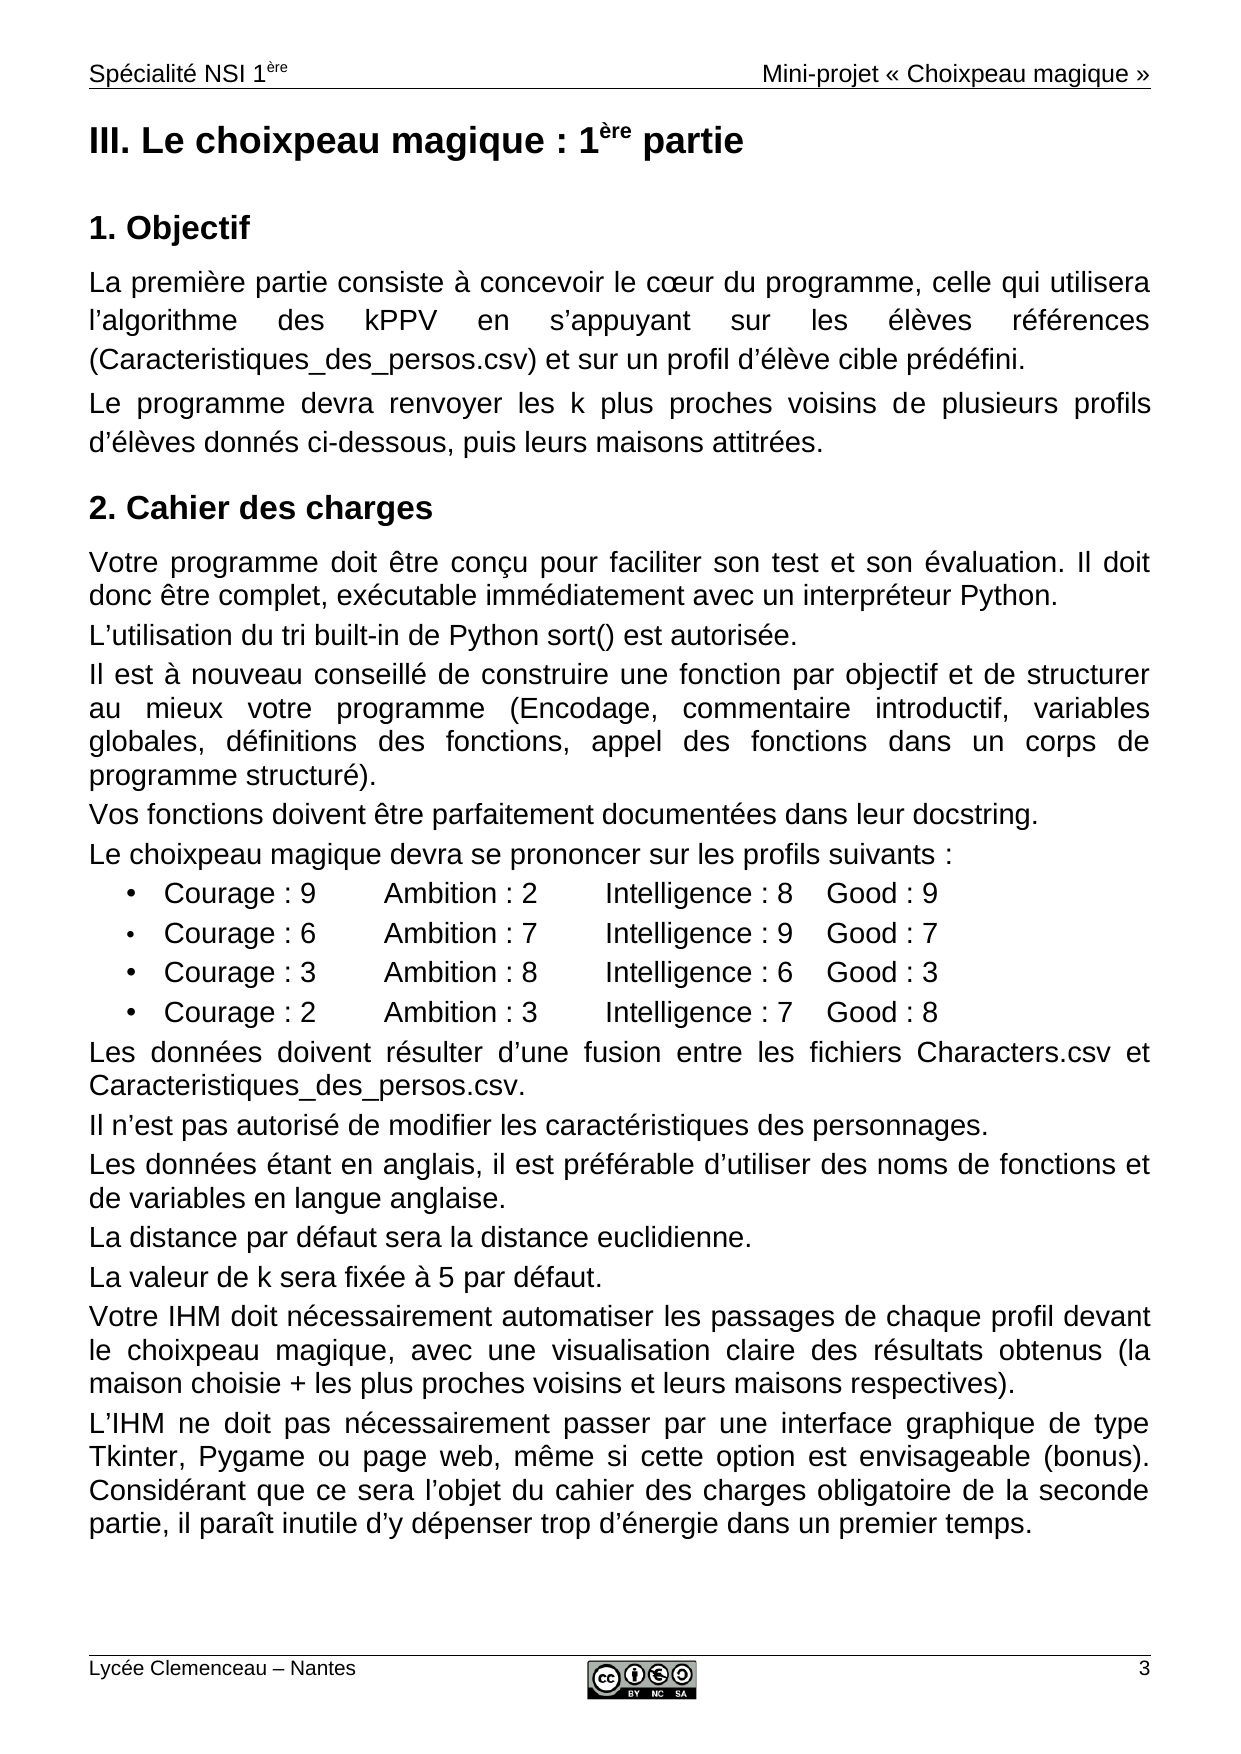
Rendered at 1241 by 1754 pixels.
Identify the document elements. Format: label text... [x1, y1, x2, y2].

subtitle Objectif [89, 208, 1151, 246]
text Il est à nouveau conseillé de construire une fonction par objectif et de structurer au mieux votre programme (Encodage, commentaire introductif, variables globales, définitions des fonctions, appel des fonctions dans un corps de programme structuré). [89, 657, 1151, 791]
text Les données étant en anglais, il est préférable d’utiliser des noms de fonctions et de variables en langue anglaise. [89, 1147, 1151, 1214]
list Courage : 2 Ambition : 3 Intelligence : 7 Good : 8 [126, 995, 1151, 1029]
text Votre programme doit être conçu pour faciliter son test et son évaluation. Il doit donc être complet, exécutable immédiatement avec un interpréteur Python. [89, 545, 1151, 612]
text La première partie consiste à concevoir le cœur du programme, celle qui utilisera l’algorithme des kPPV en s’appuyant sur les élèves références (Caracteristiques_des_persos.csv) et sur un profil d’élève cible prédéfini. [89, 264, 1151, 375]
list Courage : 3 Ambition : 8 Intelligence : 6 Good : 3 [126, 956, 1151, 989]
text Il n’est pas autorisé de modifier les caractéristiques des personnages. [89, 1108, 1151, 1141]
text L’utilisation du tri built-in de Python sort() est autorisée. [89, 618, 1151, 651]
list Courage : 6 Ambition : 7 Intelligence : 9 Good : 7 [126, 916, 1151, 949]
text L’IHM ne doit pas nécessairement passer par une interface graphique de type Tkinter, Pygame ou page web, même si cette option est envisageable (bonus). Considérant que ce sera l’objet du cahier des charges obligatoire de la seconde partie, il paraît inutile d’y dépenser trop d’énergie dans un premier temps. [89, 1406, 1151, 1540]
text La distance par défaut sera la distance euclidienne. [89, 1220, 1151, 1254]
text Le choixpeau magique devra se prononcer sur les profils suivants : [89, 837, 1151, 870]
text La valeur de k sera fixée à 5 par défaut. [89, 1260, 1151, 1293]
list Courage : 9 Ambition : 2 Intelligence : 8 Good : 9 [126, 876, 1151, 910]
picture [586, 1659, 697, 1700]
text Le programme devra renvoyer les k plus proches voisins de plusieurs profils d’élèves donnés ci-dessous, puis leurs maisons attitrées. [89, 386, 1151, 458]
subtitle Cahier des charges [89, 488, 1151, 526]
text Vos fonctions doivent être parfaitement documentées dans leur docstring. [89, 797, 1151, 831]
text Les données doivent résulter d’une fusion entre les fichiers Characters.csv et Caracteristiques_des_persos.csv. [89, 1035, 1151, 1102]
subtitle Le choixpeau magique : 1ère partie [89, 118, 1151, 161]
text Votre IHM doit nécessairement automatiser les passages de chaque profil devant le choixpeau magique, avec une visualisation claire des résultats obtenus (la maison choisie + les plus proches voisins et leurs maisons respectives). [89, 1299, 1151, 1400]
